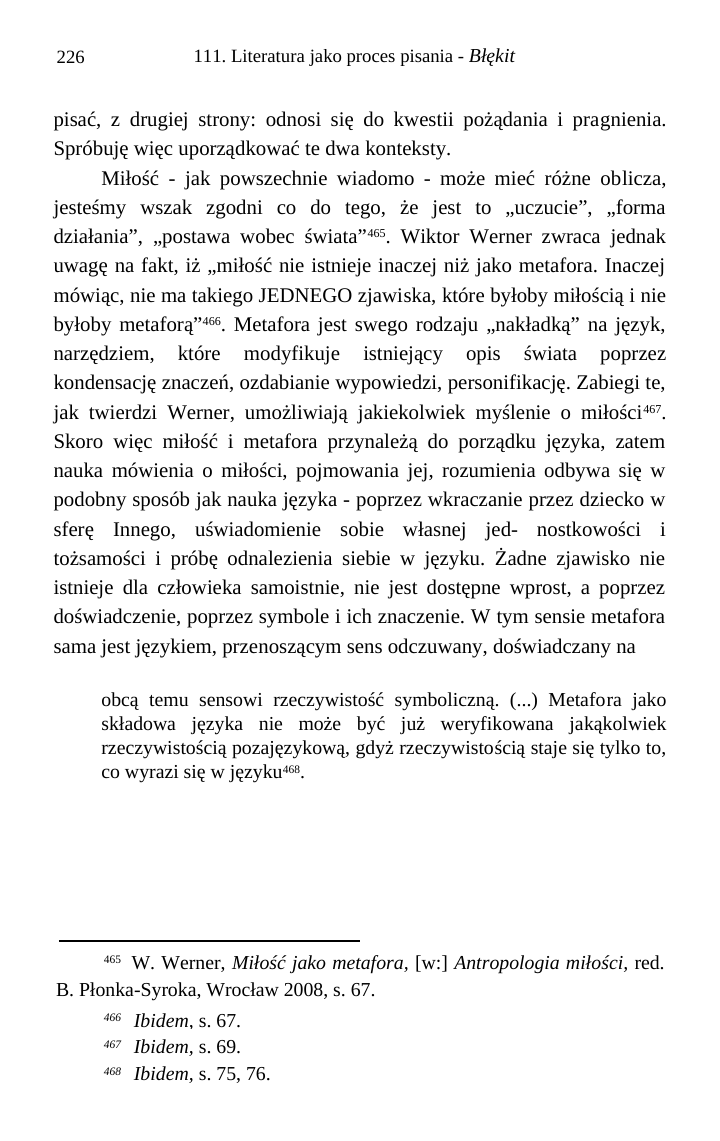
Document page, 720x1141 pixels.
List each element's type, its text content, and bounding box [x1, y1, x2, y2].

text 111. Literatura jako proces pisania - Błękit [193, 44, 529, 67]
text Miłość - jak powszechnie wiadomo - może mieć różne ob­licza, jesteśmy wszak zgodni co do tego, że jest to „uczucie”, „forma działania”, „postawa wobec świata”465. Wiktor Werner zwraca jednak uwagę na fakt, iż „miłość nie istnieje inaczej niż jako metafora. Inaczej mówiąc, nie ma takiego JEDNEGO zjawi­ska, które byłoby miłością i nie byłoby metaforą”466. Metafora jest swego rodzaju „nakładką” na język, narzędziem, które mo­dyfikuje istniejący opis świata poprzez kondensację znaczeń, ozdabianie wypowiedzi, personifikację. Zabiegi te, jak twierdzi Werner, umożliwiają jakiekolwiek myślenie o miłości467. Skoro więc miłość i metafora przynależą do porządku języka, zatem nauka mówienia o miłości, pojmowania jej, rozumienia odbywa się w podobny sposób jak nauka języka - poprzez wkraczanie przez dziecko w sferę Innego, uświadomienie sobie własnej jed- nostkowości i tożsamości i próbę odnalezienia siebie w języku. Żadne zjawisko nie istnieje dla człowieka samoistnie, nie jest dostępne wprost, a poprzez doświadczenie, poprzez symbole i ich znaczenie. W tym sensie metafora sama jest językiem, prze­noszącym sens odczuwany, doświadczany na [53, 165, 666, 658]
text 466 Ibidem, s. 67. [56, 1009, 665, 1029]
text 467 Ibidem, s. 69. [56, 1035, 665, 1056]
text obcą temu sensowi rzeczywistość symboliczną. (...) Metafo­ra jako składowa języka nie może być już weryfikowana ja­kąkolwiek rzeczywistością pozajęzykową, gdyż rzeczywisto­ścią staje się tylko to, co wyrazi się w języku468. [101, 688, 666, 783]
text 468 Ibidem, s. 75, 76. [56, 1062, 665, 1085]
text 226 [56, 46, 91, 67]
text pisać, z drugiej strony: odnosi się do kwestii pożądania i pra­gnienia. Spróbuję więc uporządkować te dwa konteksty. [53, 107, 666, 160]
text 465 W. Werner, Miłość jako metafora, [w:] Antropologia miło­ści, red. B. Płonka-Syroka, Wrocław 2008, s. 67. [56, 951, 665, 1001]
